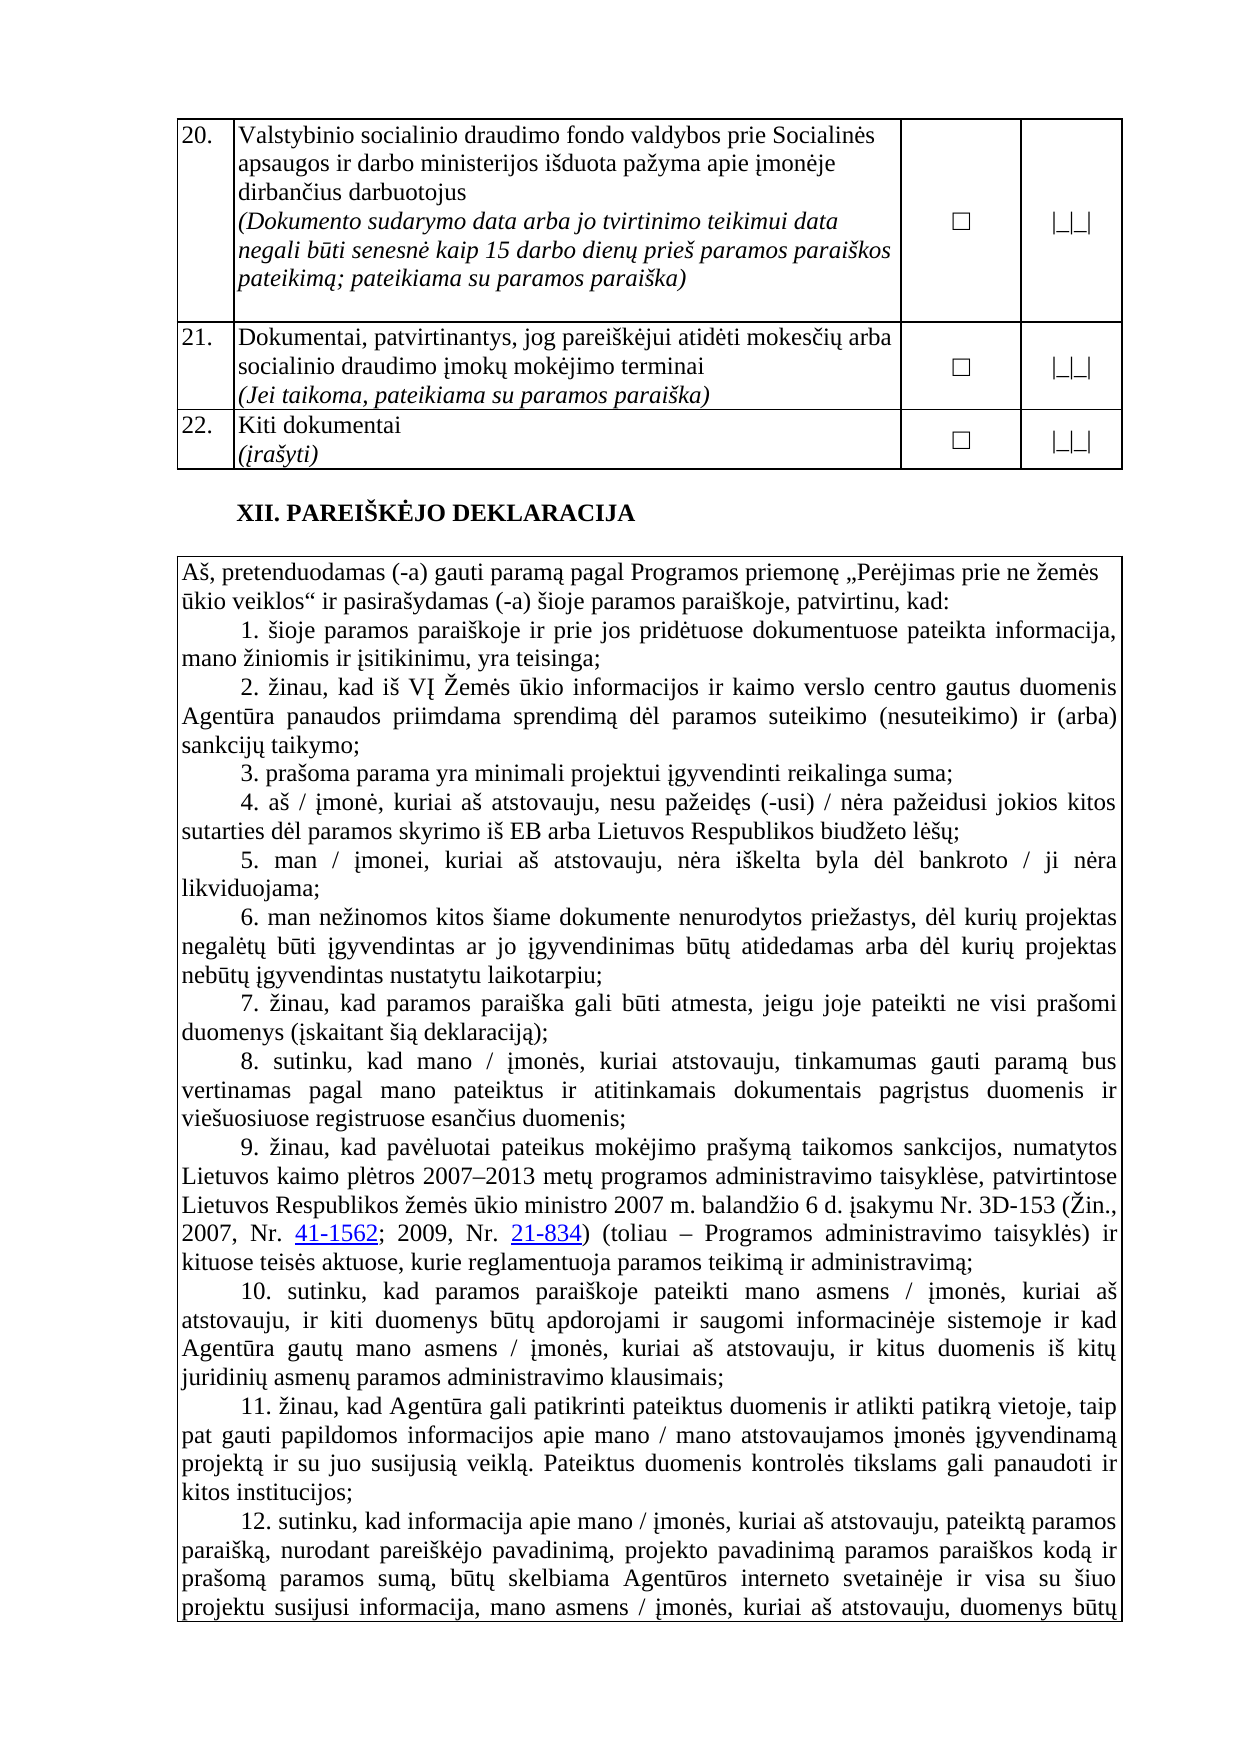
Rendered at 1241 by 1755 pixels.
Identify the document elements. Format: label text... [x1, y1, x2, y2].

table_cell 21. [178, 323, 233, 409]
table_cell □ [902, 120, 1020, 321]
table_cell |_|_| [1022, 120, 1121, 321]
table_cell |_|_| [1022, 323, 1121, 409]
table_cell 20. [178, 120, 233, 321]
table_cell □ [902, 410, 1020, 468]
text XII. PAREIŠKĖJO DEKLARACIJA [177, 498, 1122, 527]
table_cell Valstybinio socialinio draudimo fondo valdybos prie Socialinės apsaugos ir darbo ministerijos išduota pažyma apie įmonėje dirbančius darbuotojus (Dokumento sudarymo data arba jo tvirtinimo teikimui data negali būti senesnė kaip 15 darbo dienų prieš paramos paraiškos pateikimą; pateikiama su paramos paraiška) [235, 120, 900, 321]
table_cell Kiti dokumentai (įrašyti) [235, 410, 900, 468]
table_header Aš, pretenduodamas (-a) gauti paramą pagal Programos priemonę „Perėjimas prie ne žemės ūkio veiklos“ ir pasirašydamas (-a) šioje paramos paraiškoje, patvirtinu, kad: 1. šioje paramos paraiškoje ir prie jos pridėtuose dokumentuose pateikta informacija, mano žiniomis ir įsitikinimu, yra teisinga; 2. žinau, kad iš VĮ Žemės ūkio informacijos ir kaimo verslo centro gautus duomenis Agentūra panaudos priimdama sprendimą dėl paramos suteikimo (nesuteikimo) ir (arba) sankcijų taikymo; 3. prašoma parama yra minimali projektui įgyvendinti reikalinga suma; 4. aš / įmonė, kuriai aš atstovauju, nesu pažeidęs (-usi) / nėra pažeidusi jokios kitos sutarties dėl paramos skyrimo iš EB arba Lietuvos Respublikos biudžeto lėšų; 5. man / įmonei, kuriai aš atstovauju, nėra iškelta byla dėl bankroto / ji nėra likviduojama; 6. man nežinomos kitos šiame dokumente nenurodytos priežastys, dėl kurių projektas negalėtų būti įgyvendintas ar jo įgyvendinimas būtų atidedamas arba dėl kurių projektas nebūtų įgyvendintas nustatytu laikotarpiu; 7. žinau, kad paramos paraiška gali būti atmesta, jeigu joje pateikti ne visi prašomi duomenys (įskaitant šią deklaraciją); 8. sutinku, kad mano / įmonės, kuriai atstovauju, tinkamumas gauti paramą bus vertinamas pagal mano pateiktus ir atitinkamais dokumentais pagrįstus duomenis ir viešuosiuose registruose esančius duomenis; 9. žinau, kad pavėluotai pateikus mokėjimo prašymą taikomos sankcijos, numatytos Lietuvos kaimo plėtros 2007–2013 metų programos administravimo taisyklėse, patvirtintose Lietuvos Respublikos žemės ūkio ministro 2007 m. balandžio 6 d. įsakymu Nr. 3D-153 (Žin., 2007, Nr. 41-1562; 2009, Nr. 21-834) (toliau – Programos administravimo taisyklės) ir kituose teisės aktuose, kurie reglamentuoja paramos teikimą ir administravimą; 10. sutinku, kad paramos paraiškoje pateikti mano asmens / įmonės, kuriai aš atstovauju, ir kiti duomenys būtų apdorojami ir saugomi informacinėje sistemoje ir kad Agentūra gautų mano asmens / įmonės, kuriai aš atstovauju, ir kitus duomenis iš kitų juridinių asmenų paramos administravimo klausimais; 11. žinau, kad Agentūra gali patikrinti pateiktus duomenis ir atlikti patikrą vietoje, taip pat gauti papildomos informacijos apie mano / mano atstovaujamos įmonės įgyvendinamą projektą ir su juo susijusią veiklą. Pateiktus duomenis kontrolės tikslams gali panaudoti ir kitos institucijos; 12. sutinku, kad informacija apie mano / įmonės, kuriai aš atstovauju, pateiktą paramos paraišką, nurodant pareiškėjo pavadinimą, projekto pavadinimą paramos paraiškos kodą ir prašomą paramos sumą, būtų skelbiama Agentūros interneto svetainėje ir visa su šiuo projektu susijusi informacija, mano asmens / įmonės, kuriai aš atstovauju, duomenys būtų [178, 557, 1121, 1621]
table_cell 22. [178, 410, 233, 468]
table_cell |_|_| [1022, 410, 1121, 468]
table_cell Dokumentai, patvirtinantys, jog pareiškėjui atidėti mokesčių arba socialinio draudimo įmokų mokėjimo terminai (Jei taikoma, pateikiama su paramos paraiška) [235, 323, 900, 409]
table_cell □ [902, 323, 1020, 409]
